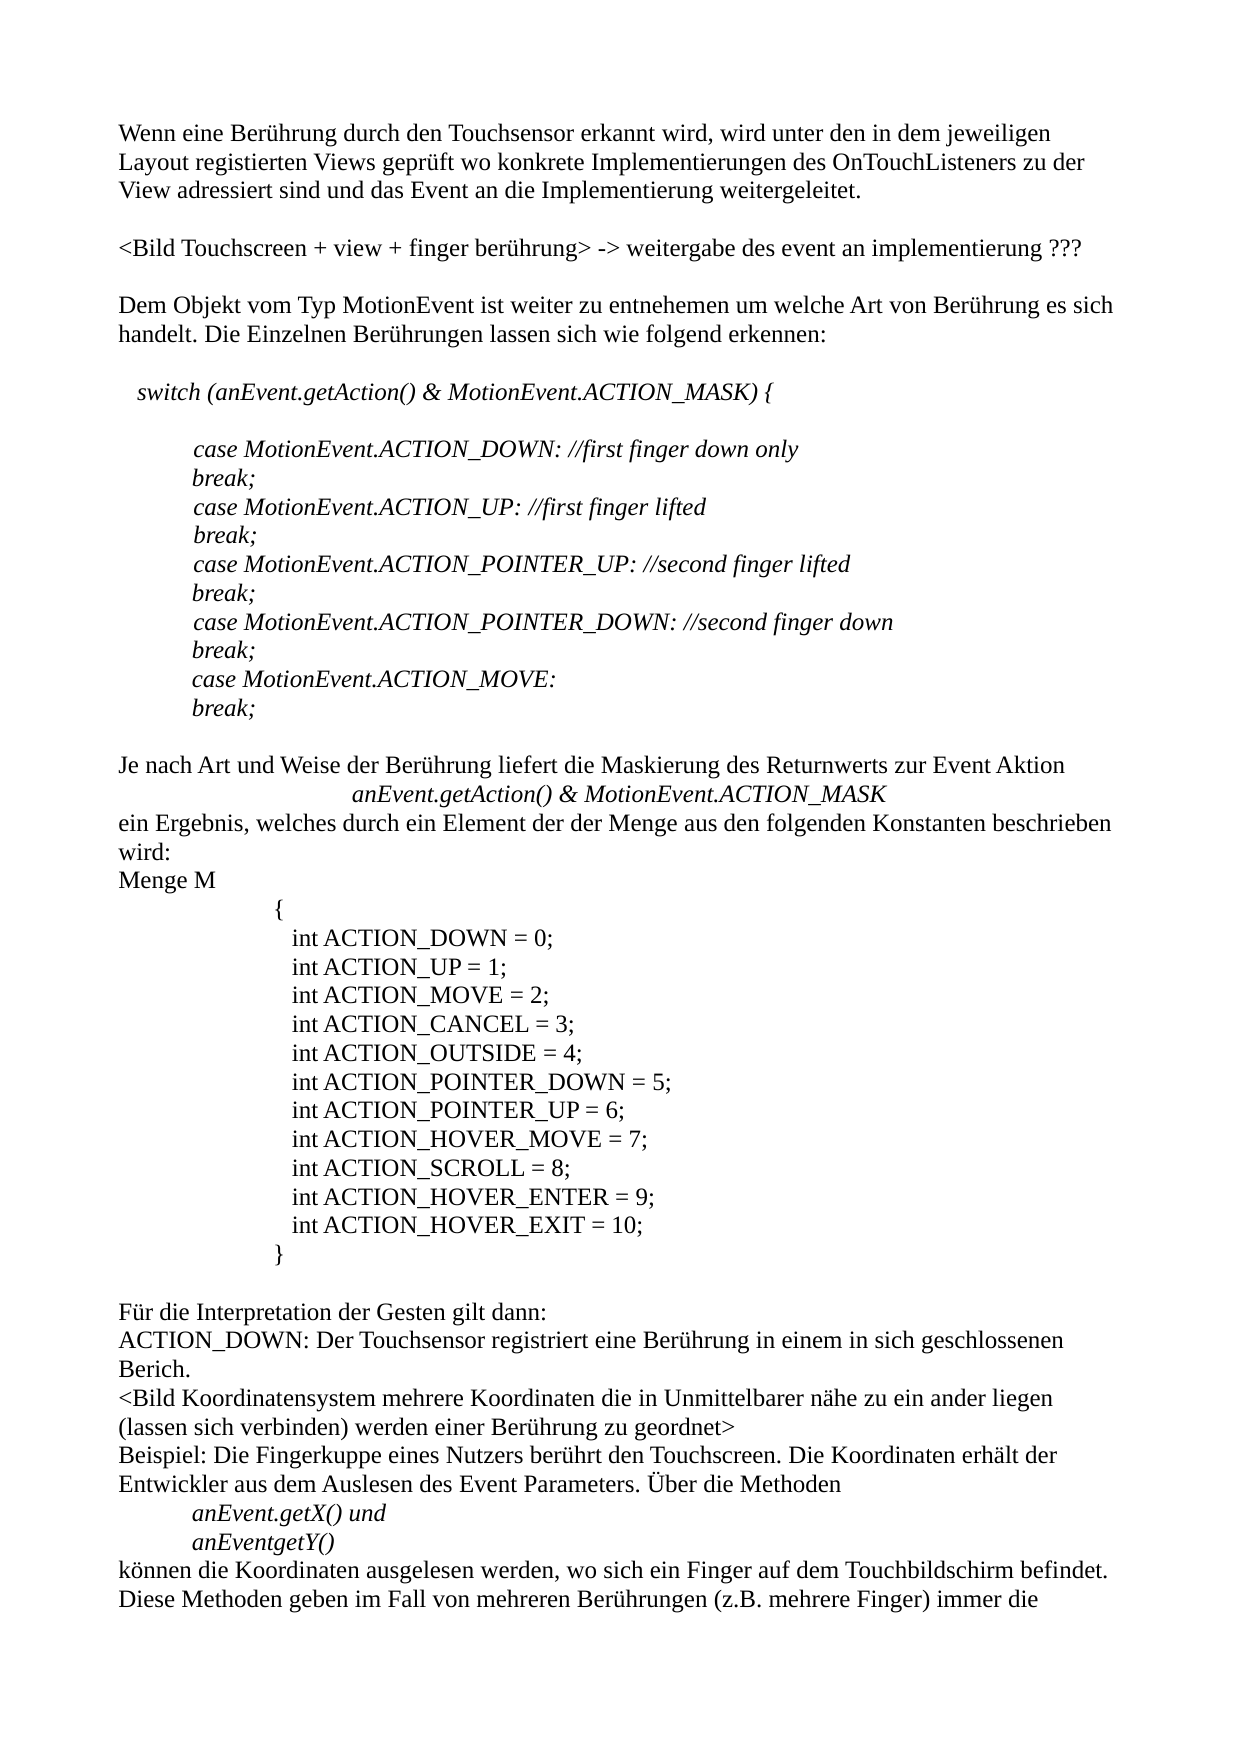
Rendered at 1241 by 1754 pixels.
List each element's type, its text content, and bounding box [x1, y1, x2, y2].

text int ACTION_POINTER_DOWN = 5; [273, 1067, 1122, 1096]
text Beispiel: Die Fingerkuppe eines Nutzers berührt den Touchscreen. Die Koordinaten erhält der Entwickler aus dem Auslesen des Event Parameters. Über die Methoden [118, 1441, 1122, 1498]
text } [273, 1239, 1122, 1268]
text break; [118, 693, 1122, 722]
text anEvent.getAction() & MotionEvent.ACTION_MASK [118, 779, 1122, 808]
text switch (anEvent.getAction() & MotionEvent.ACTION_MASK) { [118, 377, 1122, 406]
text Je nach Art und Weise der Berührung liefert die Maskierung des Returnwerts zur Event Aktion [118, 751, 1122, 779]
text anEvent.getX() und [118, 1498, 1122, 1527]
text <Bild Koordinatensystem mehrere Koordinaten die in Unmittelbarer nähe zu ein ander liegen (lassen sich verbinden) werden einer Berührung zu geordnet> [118, 1383, 1122, 1441]
text int ACTION_POINTER_UP = 6; [273, 1096, 1122, 1124]
text int ACTION_DOWN = 0; [273, 923, 1122, 952]
text Menge M [118, 866, 1122, 894]
text anEventgetY() [118, 1527, 1122, 1556]
text <Bild Touchscreen + view + finger berührung> -> weitergabe des event an implementierung ??? [118, 233, 1122, 262]
text case MotionEvent.ACTION_UP: //first finger lifted [118, 492, 1122, 521]
text ein Ergebnis, welches durch ein Element der der Menge aus den folgenden Konstanten beschrieben wird: [118, 808, 1122, 866]
text break; [118, 636, 1122, 664]
text Wenn eine Berührung durch den Touchsensor erkannt wird, wird unter den in dem jeweiligen Layout registierten Views geprüft wo konkrete Implementierungen des OnTouchListeners zu der View adressiert sind und das Event an die Implementierung weitergeleitet. [118, 118, 1122, 204]
text int ACTION_SCROLL = 8; [273, 1153, 1122, 1182]
text int ACTION_CANCEL = 3; [273, 1009, 1122, 1038]
text { [273, 894, 1122, 923]
text case MotionEvent.ACTION_POINTER_UP: //second finger lifted [118, 549, 1122, 578]
text int ACTION_UP = 1; [273, 952, 1122, 981]
text Für die Interpretation der Gesten gilt dann: [118, 1297, 1122, 1326]
text int ACTION_MOVE = 2; [273, 981, 1122, 1009]
text ACTION_DOWN: Der Touchsensor registriert eine Berührung in einem in sich geschlossenen Berich. [118, 1326, 1122, 1383]
text Dem Objekt vom Typ MotionEvent ist weiter zu entnehemen um welche Art von Berührung es sich handelt. Die Einzelnen Berührungen lassen sich wie folgend erkennen: [118, 291, 1122, 348]
text case MotionEvent.ACTION_MOVE: [118, 664, 1122, 693]
text case MotionEvent.ACTION_DOWN: //first finger down only [118, 434, 1122, 463]
text int ACTION_HOVER_ENTER = 9; [273, 1182, 1122, 1211]
text case MotionEvent.ACTION_POINTER_DOWN: //second finger down [118, 607, 1122, 636]
text break; [118, 578, 1122, 607]
text int ACTION_OUTSIDE = 4; [273, 1038, 1122, 1067]
text break; [118, 521, 1122, 549]
text können die Koordinaten ausgelesen werden, wo sich ein Finger auf dem Touchbildschirm befindet. Diese Methoden geben im Fall von mehreren Berührungen (z.B. mehrere Finger) immer die [118, 1556, 1122, 1613]
text break; [118, 463, 1122, 492]
text int ACTION_HOVER_MOVE = 7; [273, 1124, 1122, 1153]
text int ACTION_HOVER_EXIT = 10; [273, 1211, 1122, 1239]
